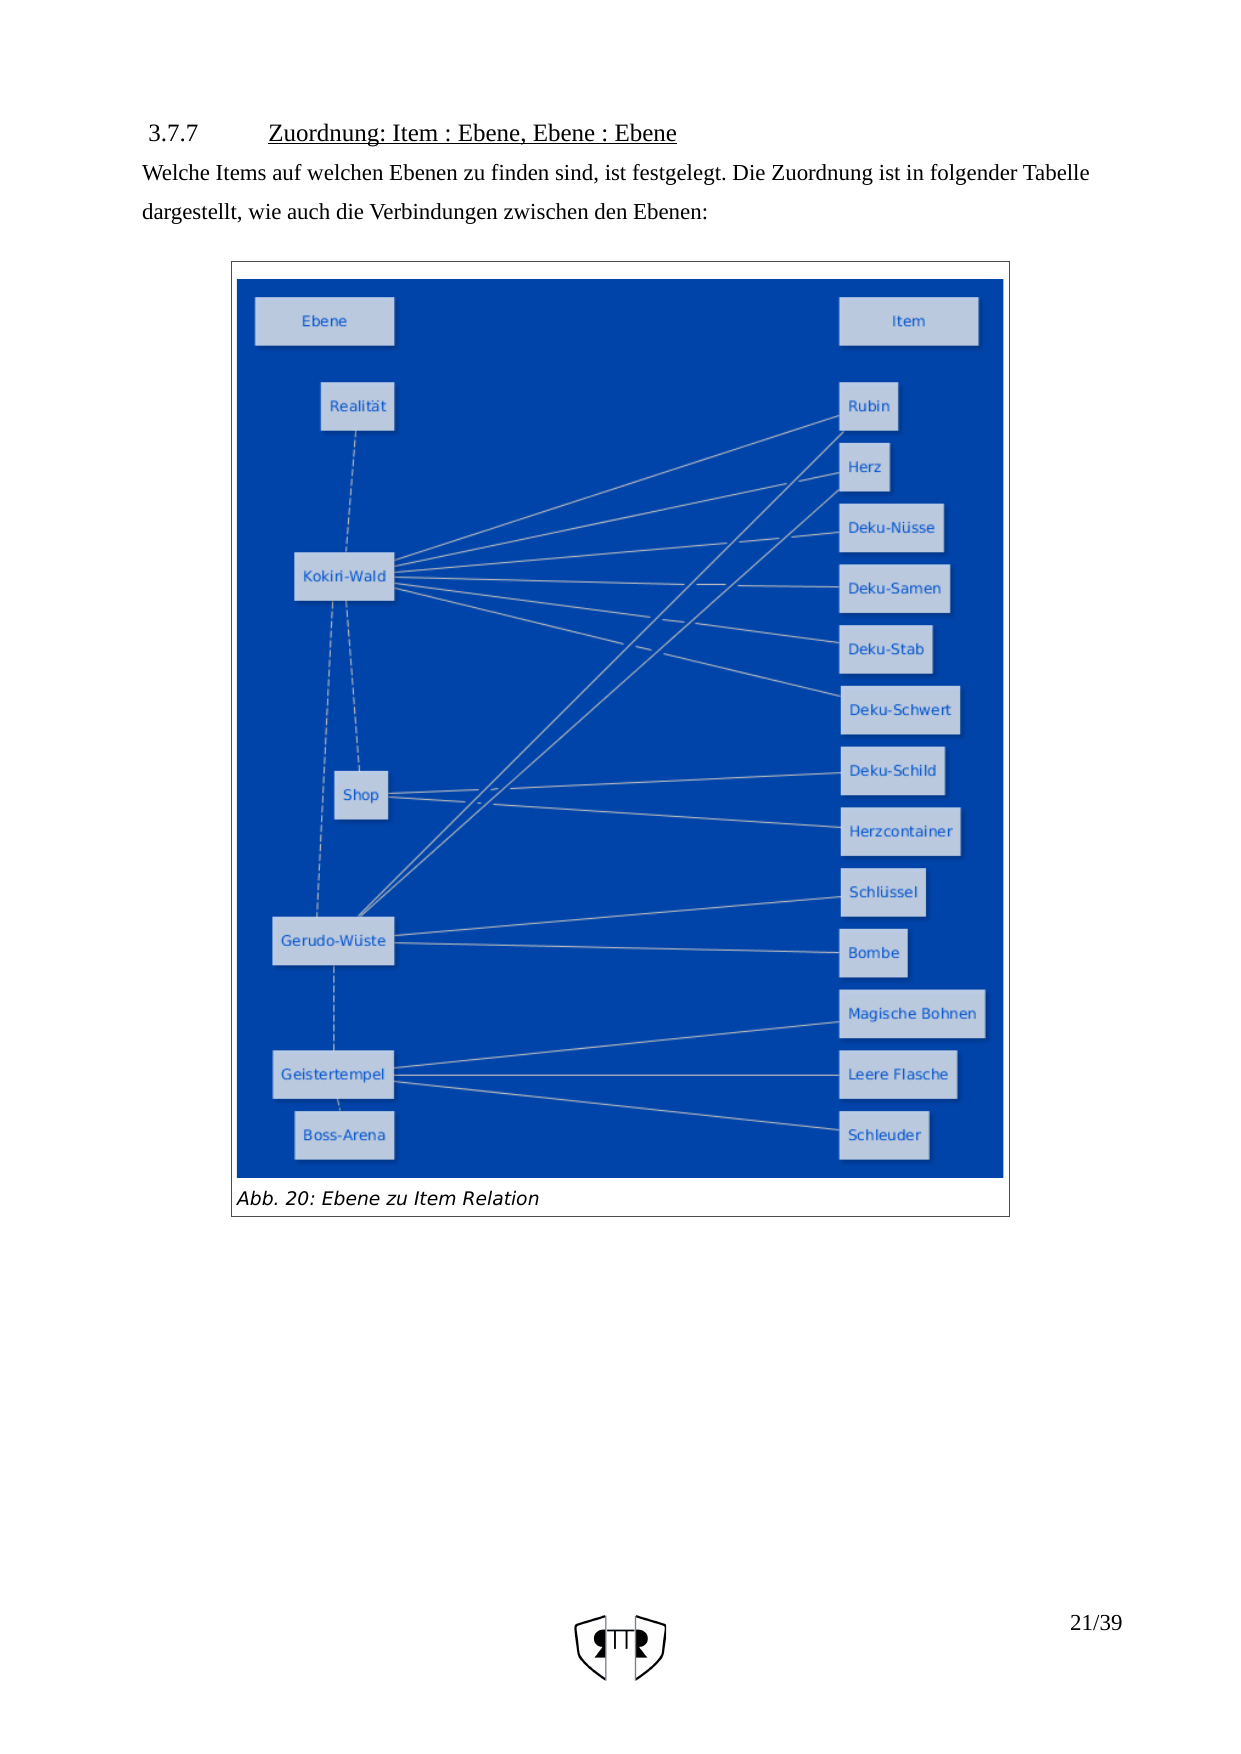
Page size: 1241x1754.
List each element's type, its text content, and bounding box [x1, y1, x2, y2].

text Welche Items auf welchen Ebenen zu finden sind, ist festgelegt. Die Zuordnung ist in folgender Tabelle dargestellt, wie auch die Verbindungen zwischen den Ebenen: [142, 159, 1122, 224]
picture [574, 1615, 667, 1681]
picture [236, 279, 1004, 1178]
subtitle Zuordnung: Item : Ebene, Ebene : Ebene [142, 118, 1122, 147]
text Abb. 20: Ebene zu Item Relation [237, 1178, 1003, 1210]
